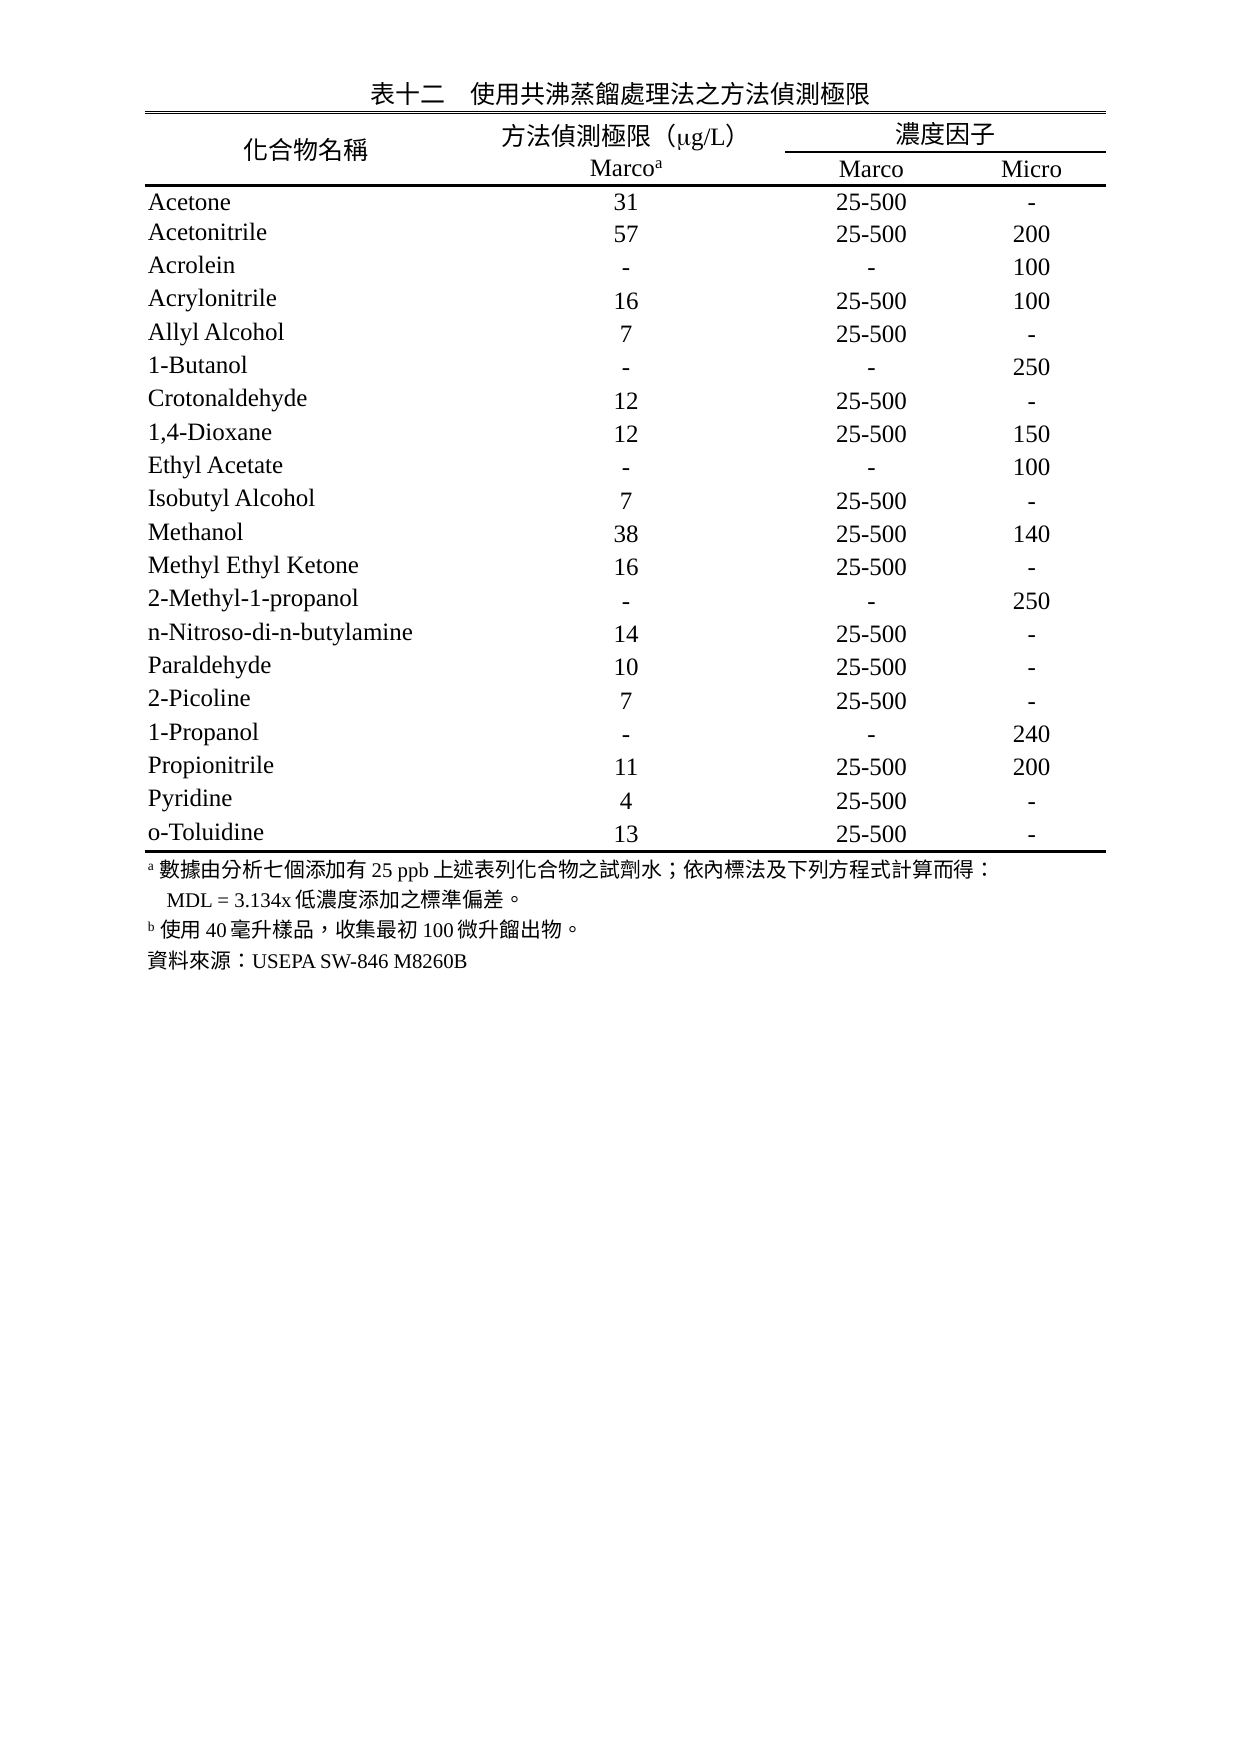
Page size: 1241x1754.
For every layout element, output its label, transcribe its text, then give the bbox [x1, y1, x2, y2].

table_cell - [466, 717, 785, 750]
text 資料來源：USEPA SW-846 M8260B [148, 944, 1092, 974]
table_cell 16 [466, 550, 785, 583]
table_cell 25-500 [785, 217, 957, 250]
table_cell o-Toluidine [145, 817, 466, 850]
table_cell 150 [957, 417, 1106, 450]
table_cell Methyl Ethyl Ketone [145, 550, 466, 583]
table_cell - [957, 684, 1106, 717]
table_cell 200 [957, 217, 1106, 250]
table_cell - [785, 584, 957, 617]
table_cell Methanol [145, 517, 466, 550]
table_cell - [466, 584, 785, 617]
table_cell 1-Propanol [145, 717, 466, 750]
table_cell 25-500 [785, 550, 957, 583]
table_cell Allyl Alcohol [145, 317, 466, 350]
table_cell 25-500 [785, 317, 957, 350]
table_cell - [957, 550, 1106, 583]
table_cell 25-500 [785, 750, 957, 783]
table_cell - [957, 484, 1106, 517]
table_cell 2-Picoline [145, 684, 466, 717]
table_cell 2-Methyl-1-propanol [145, 584, 466, 617]
table_cell 25-500 [785, 517, 957, 550]
table_cell 25-500 [785, 484, 957, 517]
table_cell Marco [785, 153, 957, 183]
table_cell 1-Butanol [145, 350, 466, 383]
table_cell - [466, 450, 785, 483]
table_cell Acetone [145, 187, 466, 217]
table_cell 7 [466, 684, 785, 717]
table_cell 7 [466, 484, 785, 517]
table_cell 100 [957, 250, 1106, 283]
table_cell - [785, 350, 957, 383]
text 表十二 使用共沸蒸餾處理法之方法偵測極限 [148, 75, 1092, 111]
table_cell - [957, 384, 1106, 417]
table_cell 16 [466, 284, 785, 317]
table_cell 57 [466, 217, 785, 250]
table_cell Acrolein [145, 250, 466, 283]
table_cell 11 [466, 750, 785, 783]
table_cell 7 [466, 317, 785, 350]
table_cell - [957, 617, 1106, 650]
table_cell 25-500 [785, 384, 957, 417]
table_cell - [957, 817, 1106, 850]
table_cell 25-500 [785, 617, 957, 650]
table_cell - [785, 450, 957, 483]
table_cell 25-500 [785, 284, 957, 317]
table_cell 25-500 [785, 784, 957, 817]
table_cell Paraldehyde [145, 650, 466, 683]
table_cell - [957, 784, 1106, 817]
table_cell - [957, 317, 1106, 350]
table_cell 38 [466, 517, 785, 550]
table_header 化合物名稱 [145, 114, 466, 183]
table_cell 240 [957, 717, 1106, 750]
table_cell 140 [957, 517, 1106, 550]
table_cell 14 [466, 617, 785, 650]
table_header 方法偵測極限（g/L） Marcoa [466, 114, 785, 183]
table_cell Ethyl Acetate [145, 450, 466, 483]
table_cell 25-500 [785, 187, 957, 217]
table_cell Propionitrile [145, 750, 466, 783]
table_cell 10 [466, 650, 785, 683]
table_cell Acetonitrile [145, 217, 466, 250]
table_cell Crotonaldehyde [145, 384, 466, 417]
table_cell Micro [957, 153, 1106, 183]
table_cell Acrylonitrile [145, 284, 466, 317]
table_cell 200 [957, 750, 1106, 783]
table_cell - [957, 650, 1106, 683]
table_cell 12 [466, 384, 785, 417]
table_cell 4 [466, 784, 785, 817]
table_cell - [466, 250, 785, 283]
text MDL = 3.134x低濃度添加之標準偏差。 [166, 883, 1092, 914]
table_cell - [957, 187, 1106, 217]
table_cell 100 [957, 450, 1106, 483]
table_cell 1,4-Dioxane [145, 417, 466, 450]
table_cell n-Nitroso-di-n-butylamine [145, 617, 466, 650]
table_header 濃度因子 [785, 114, 1106, 151]
table_cell 25-500 [785, 650, 957, 683]
table_cell - [785, 250, 957, 283]
table_cell - [466, 350, 785, 383]
table_cell 25-500 [785, 684, 957, 717]
table_cell Pyridine [145, 784, 466, 817]
table_cell 100 [957, 284, 1106, 317]
table_cell 250 [957, 584, 1106, 617]
text a 數據由分析七個添加有25 ppb上述表列化合物之試劑水；依內標法及下列方程式計算而得： [148, 853, 1092, 883]
table_cell 31 [466, 187, 785, 217]
text b 使用40毫升樣品，收集最初100微升餾出物。 [148, 914, 1092, 944]
table_cell 13 [466, 817, 785, 850]
table_cell 12 [466, 417, 785, 450]
table_cell Isobutyl Alcohol [145, 484, 466, 517]
table_cell 25-500 [785, 817, 957, 850]
table_cell 25-500 [785, 417, 957, 450]
table_cell - [785, 717, 957, 750]
table_cell 250 [957, 350, 1106, 383]
